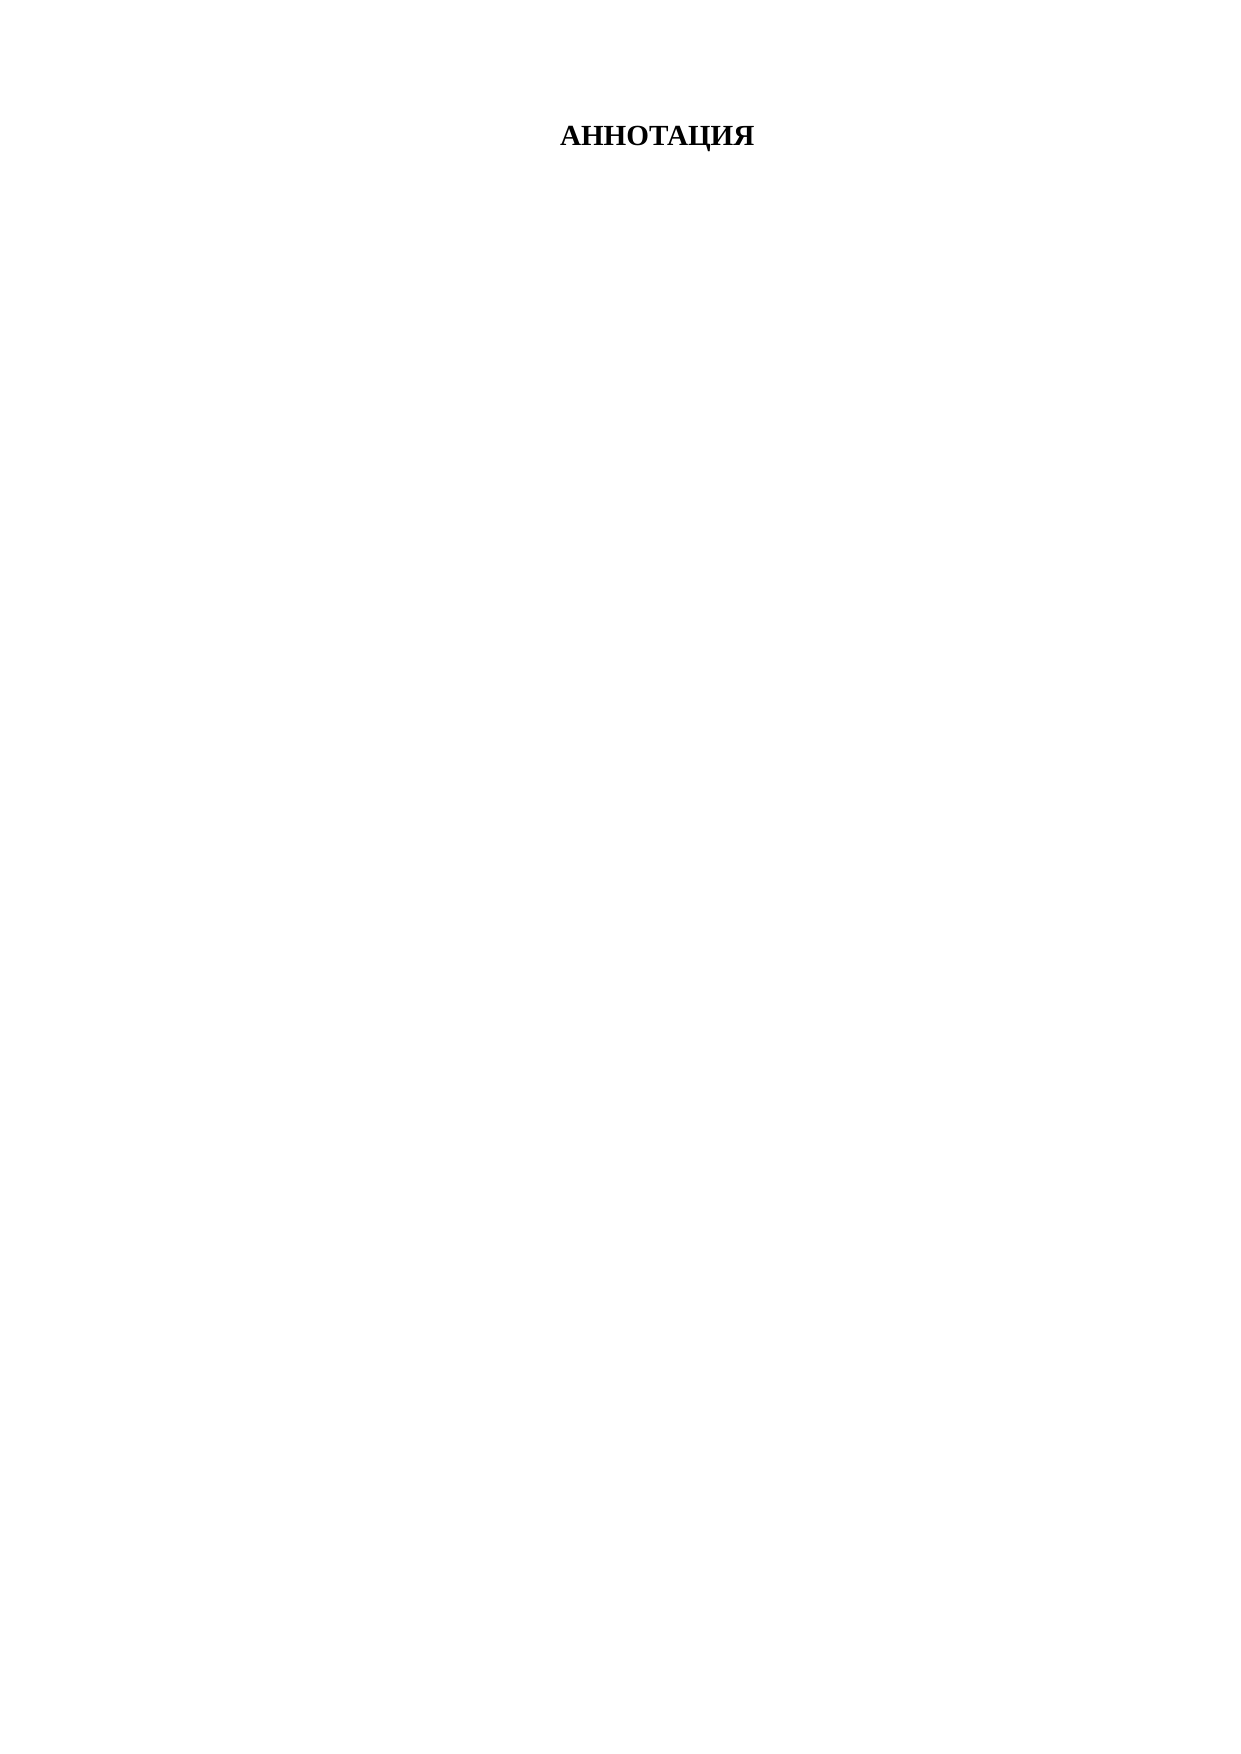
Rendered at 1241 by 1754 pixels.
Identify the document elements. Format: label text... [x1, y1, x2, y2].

text АННОТАЦИЯ [118, 118, 1122, 152]
